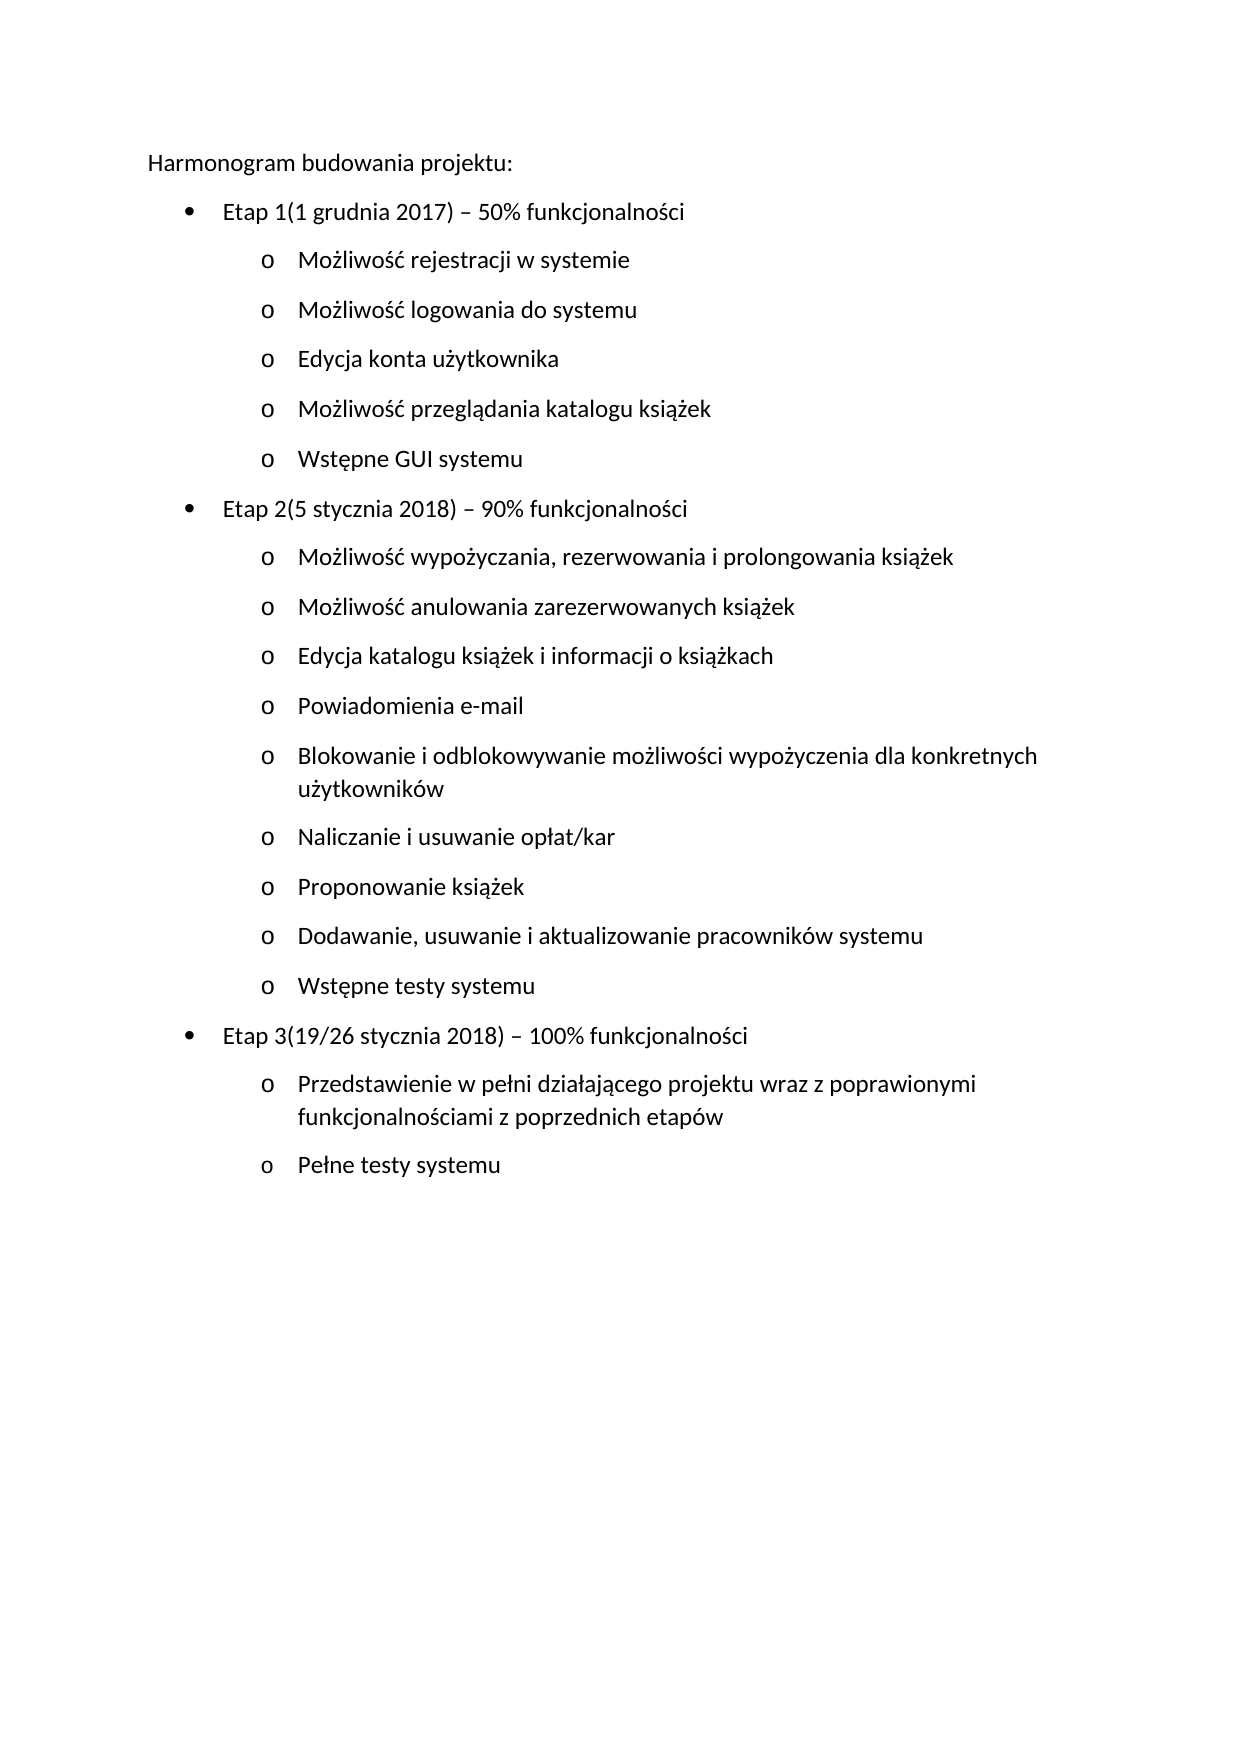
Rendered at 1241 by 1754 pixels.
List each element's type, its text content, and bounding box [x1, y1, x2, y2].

text Harmonogram budowania projektu: [148, 148, 1093, 178]
list Etap 2(5 stycznia 2018) – 90% funkcjonalności [185, 493, 1093, 523]
list Możliwość przeglądania katalogu książek [260, 393, 1093, 425]
list Naliczanie i usuwanie opłat/kar [260, 821, 1093, 853]
list Dodawanie, usuwanie i aktualizowanie pracowników systemu [260, 920, 1093, 952]
list Edycja katalogu książek i informacji o książkach [260, 640, 1093, 672]
list Przedstawienie w pełni działającego projektu wraz z poprawionymi funkcjonalnościami z poprzednich etapów [260, 1068, 1093, 1132]
list Możliwość logowania do systemu [260, 294, 1093, 326]
list Wstępne GUI systemu [260, 443, 1093, 475]
list Wstępne testy systemu [260, 970, 1093, 1002]
list Pełne testy systemu [260, 1149, 1093, 1181]
list Możliwość anulowania zarezerwowanych książek [260, 591, 1093, 622]
list Etap 3(19/26 stycznia 2018) – 100% funkcjonalności [185, 1020, 1093, 1050]
list Blokowanie i odblokowywanie możliwości wypożyczenia dla konkretnych użytkowników [260, 740, 1093, 803]
list Możliwość wypożyczania, rezerwowania i prolongowania książek [260, 541, 1093, 573]
list Powiadomienia e-mail [260, 690, 1093, 722]
list Edycja konta użytkownika [260, 344, 1093, 375]
list Proponowanie książek [260, 871, 1093, 902]
list Etap 1(1 grudnia 2017) – 50% funkcjonalności [185, 196, 1093, 226]
list Możliwość rejestracji w systemie [260, 244, 1093, 276]
